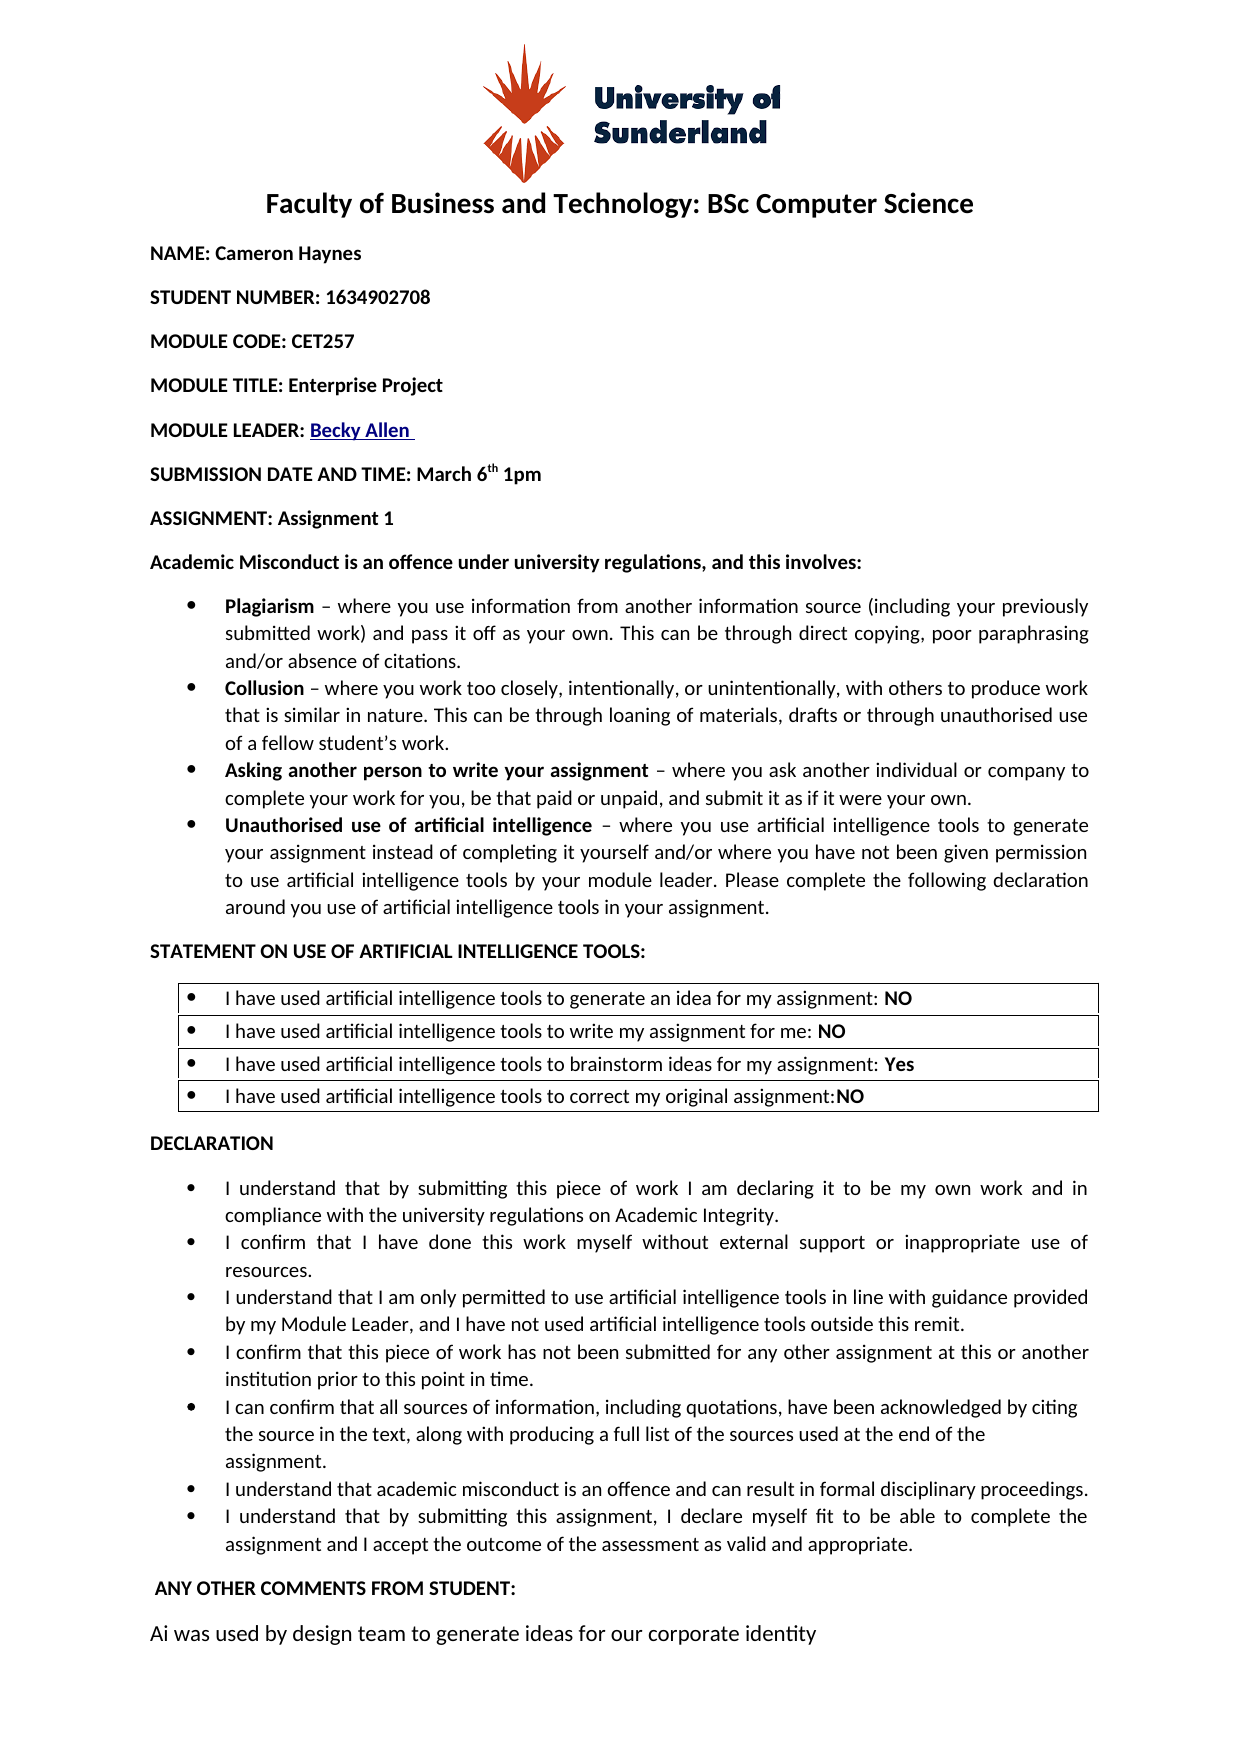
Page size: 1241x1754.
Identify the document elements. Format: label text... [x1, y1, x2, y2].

list I understand that academic misconduct is an offence and can result in formal disciplinary proceedings. [187, 1476, 1090, 1501]
text Academic Misconduct is an offence under university regulations, and this involves: [150, 549, 1090, 574]
list I can confirm that all sources of information, including quotations, have been acknowledged by citing the source in the text, along with producing a full list of the sources used at the end of the assignment. [187, 1394, 1090, 1474]
text MODULE LEADER: Becky Allen [150, 417, 1090, 442]
list I have used artificial intelligence tools to generate an idea for my assignment: NO [179, 984, 1098, 1013]
list Plagiarism – where you use information from another information source (including your previously submitted work) and pass it off as your own. This can be through direct copying, poor paraphrasing and/or absence of citations. [187, 593, 1090, 673]
text Ai was used by design team to generate ideas for our corporate identity [150, 1619, 1090, 1647]
list I have used artificial intelligence tools to write my assignment for me: NO [179, 1016, 1098, 1046]
list I understand that by submitting this assignment, I declare myself fit to be able to complete the assignment and I accept the outcome of the assessment as valid and appropriate. [187, 1503, 1090, 1556]
text Faculty of Business and Technology: BSc Computer Science [150, 183, 1090, 221]
list Collusion – where you work too closely, intentionally, or unintentionally, with others to produce work that is similar in nature. This can be through loaning of materials, drafts or through unauthorised use of a fellow student’s work. [187, 675, 1090, 755]
list I confirm that I have done this work myself without external support or inappropriate use of resources. [187, 1229, 1090, 1282]
list I understand that I am only permitted to use artificial intelligence tools in line with guidance provided by my Module Leader, and I have not used artificial intelligence tools outside this remit. [187, 1284, 1090, 1337]
list I have used artificial intelligence tools to correct my original assignment:NO [179, 1081, 1098, 1111]
text STATEMENT ON USE OF ARTIFICIAL INTELLIGENCE TOOLS: [150, 938, 1090, 964]
text MODULE TITLE: Enterprise Project [150, 373, 1090, 398]
text ANY OTHER COMMENTS FROM STUDENT: [150, 1575, 1090, 1600]
list Asking another person to write your assignment – where you ask another individual or company to complete your work for you, be that paid or unpaid, and submit it as if it were your own. [187, 757, 1090, 810]
text ASSIGNMENT: Assignment 1 [150, 505, 1090, 530]
text STUDENT NUMBER: 1634902708 [150, 284, 1090, 310]
text DECLARATION [150, 1131, 1090, 1156]
list Unauthorised use of artificial intelligence – where you use artificial intelligence tools to generate your assignment instead of completing it yourself and/or where you have not been given permission to use artificial intelligence tools by your module leader. Please complete the following declaration around you use of artificial intelligence tools in your assignment. [187, 812, 1090, 920]
list I confirm that this piece of work has not been submitted for any other assignment at this or another institution prior to this point in time. [187, 1339, 1090, 1392]
text NAME: Cameron Haynes [150, 241, 1090, 266]
list I understand that by submitting this piece of work I am declaring it to be my own work and in compliance with the university regulations on Academic Integrity. [187, 1175, 1090, 1227]
list I have used artificial intelligence tools to brainstorm ideas for my assignment: Yes [179, 1049, 1098, 1078]
picture [483, 44, 781, 183]
text SUBMISSION DATE AND TIME: March 6th 1pm [150, 461, 1090, 486]
text MODULE CODE: CET257 [150, 329, 1090, 354]
